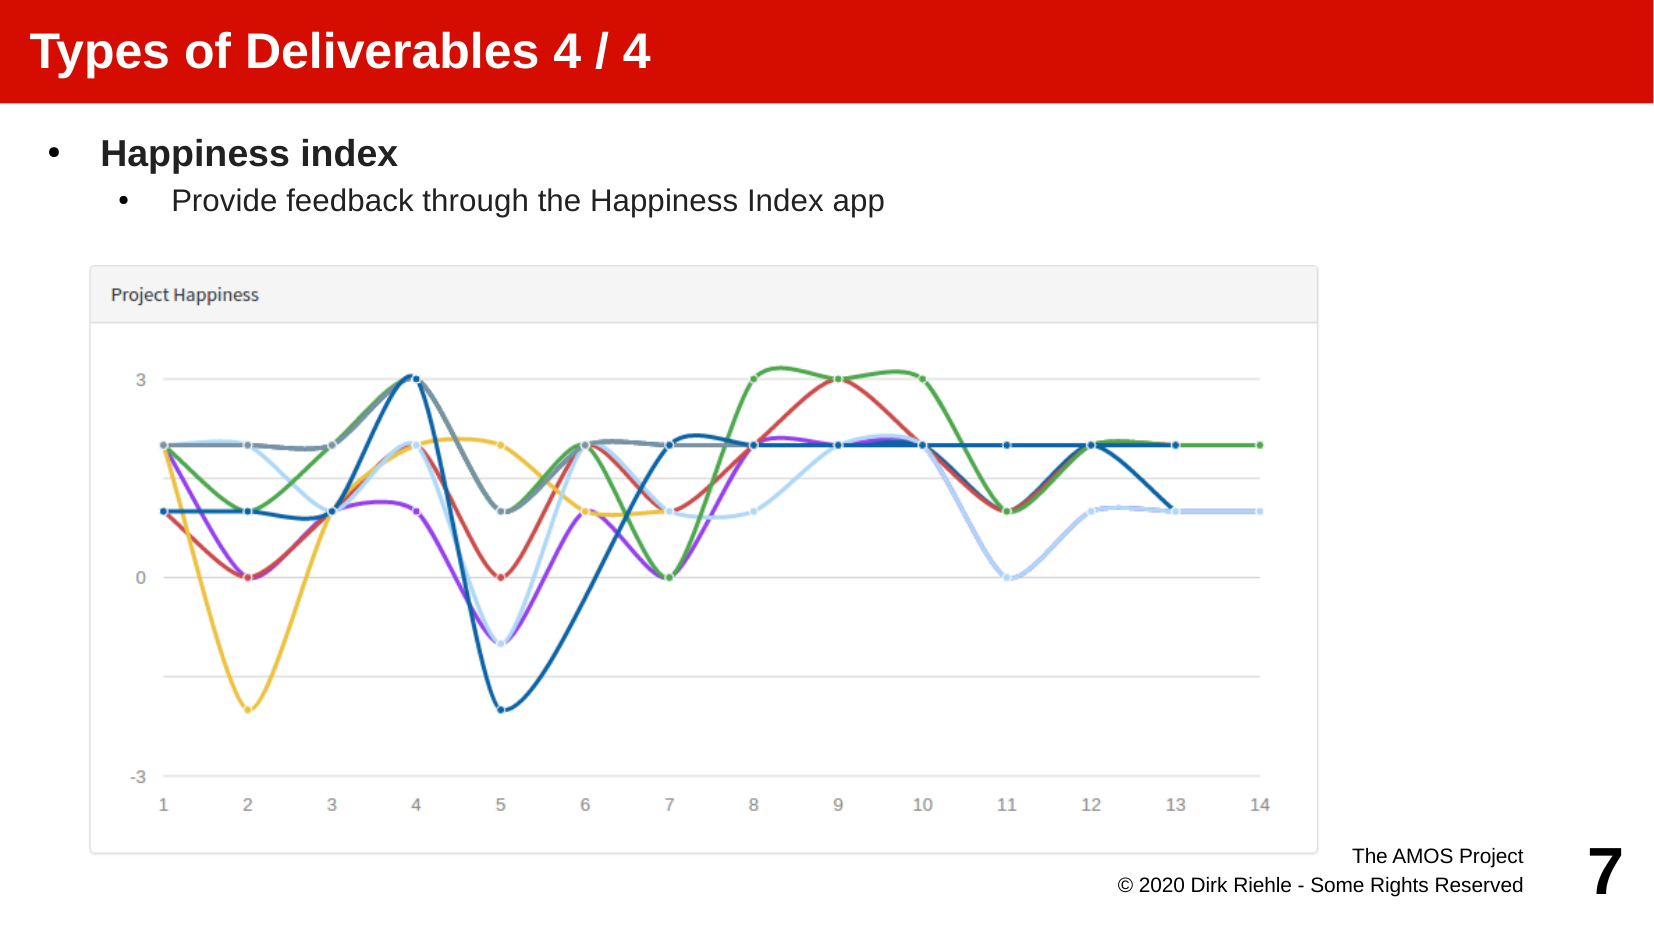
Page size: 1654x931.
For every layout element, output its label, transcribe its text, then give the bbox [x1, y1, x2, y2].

title Types of Deliverables 4 / 4 [0, 0, 1654, 104]
list Happiness index Provide feedback through the Happiness Index app [29, 132, 1625, 813]
picture [88, 265, 1320, 857]
